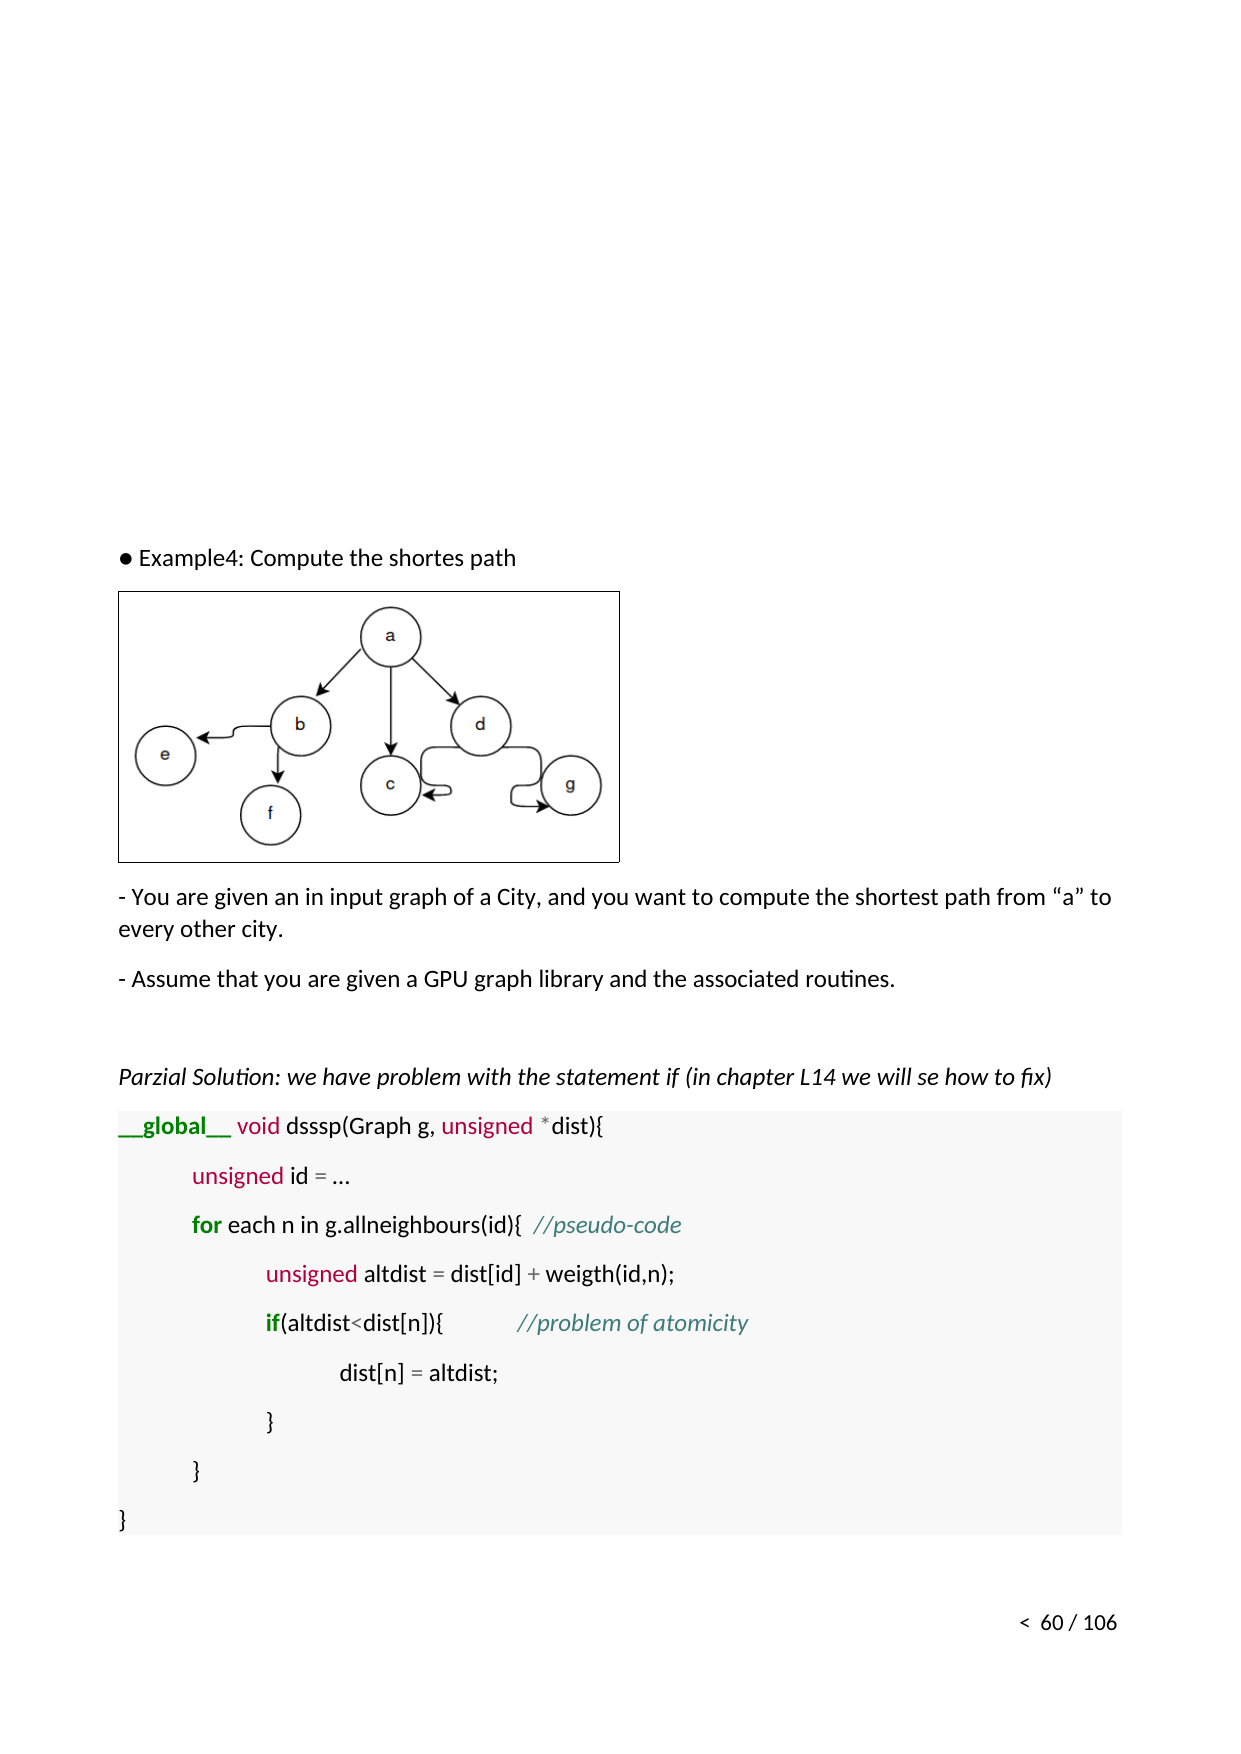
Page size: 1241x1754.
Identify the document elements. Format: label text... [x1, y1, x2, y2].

text for each n in g.allneighbours(id){ //pseudo-code [118, 1209, 1122, 1239]
text - You are given an in input graph of a City, and you want to compute the shortest path from “a” to every other city. [118, 881, 1122, 944]
text if(altdist<dist[n]){ //problem of atomicity [118, 1308, 1122, 1338]
text __global__ void dsssp(Graph g, unsigned *dist){ [118, 1111, 1122, 1141]
text dist[n] = altdist; [118, 1357, 1122, 1387]
text } [118, 1406, 1122, 1437]
text ● Example4: Compute the shortes path [118, 542, 1122, 572]
text unsigned altdist = dist[id] + weigth(id,n); [118, 1258, 1122, 1289]
text Parzial Solution: we have problem with the statement if (in chapter L14 we will se how to fix) [118, 1061, 1122, 1092]
text } [118, 1455, 1122, 1486]
text } [118, 1505, 1122, 1535]
picture [121, 594, 617, 859]
text unsigned id = … [118, 1160, 1122, 1190]
text - Assume that you are given a GPU graph library and the associated routines. [118, 963, 1122, 993]
